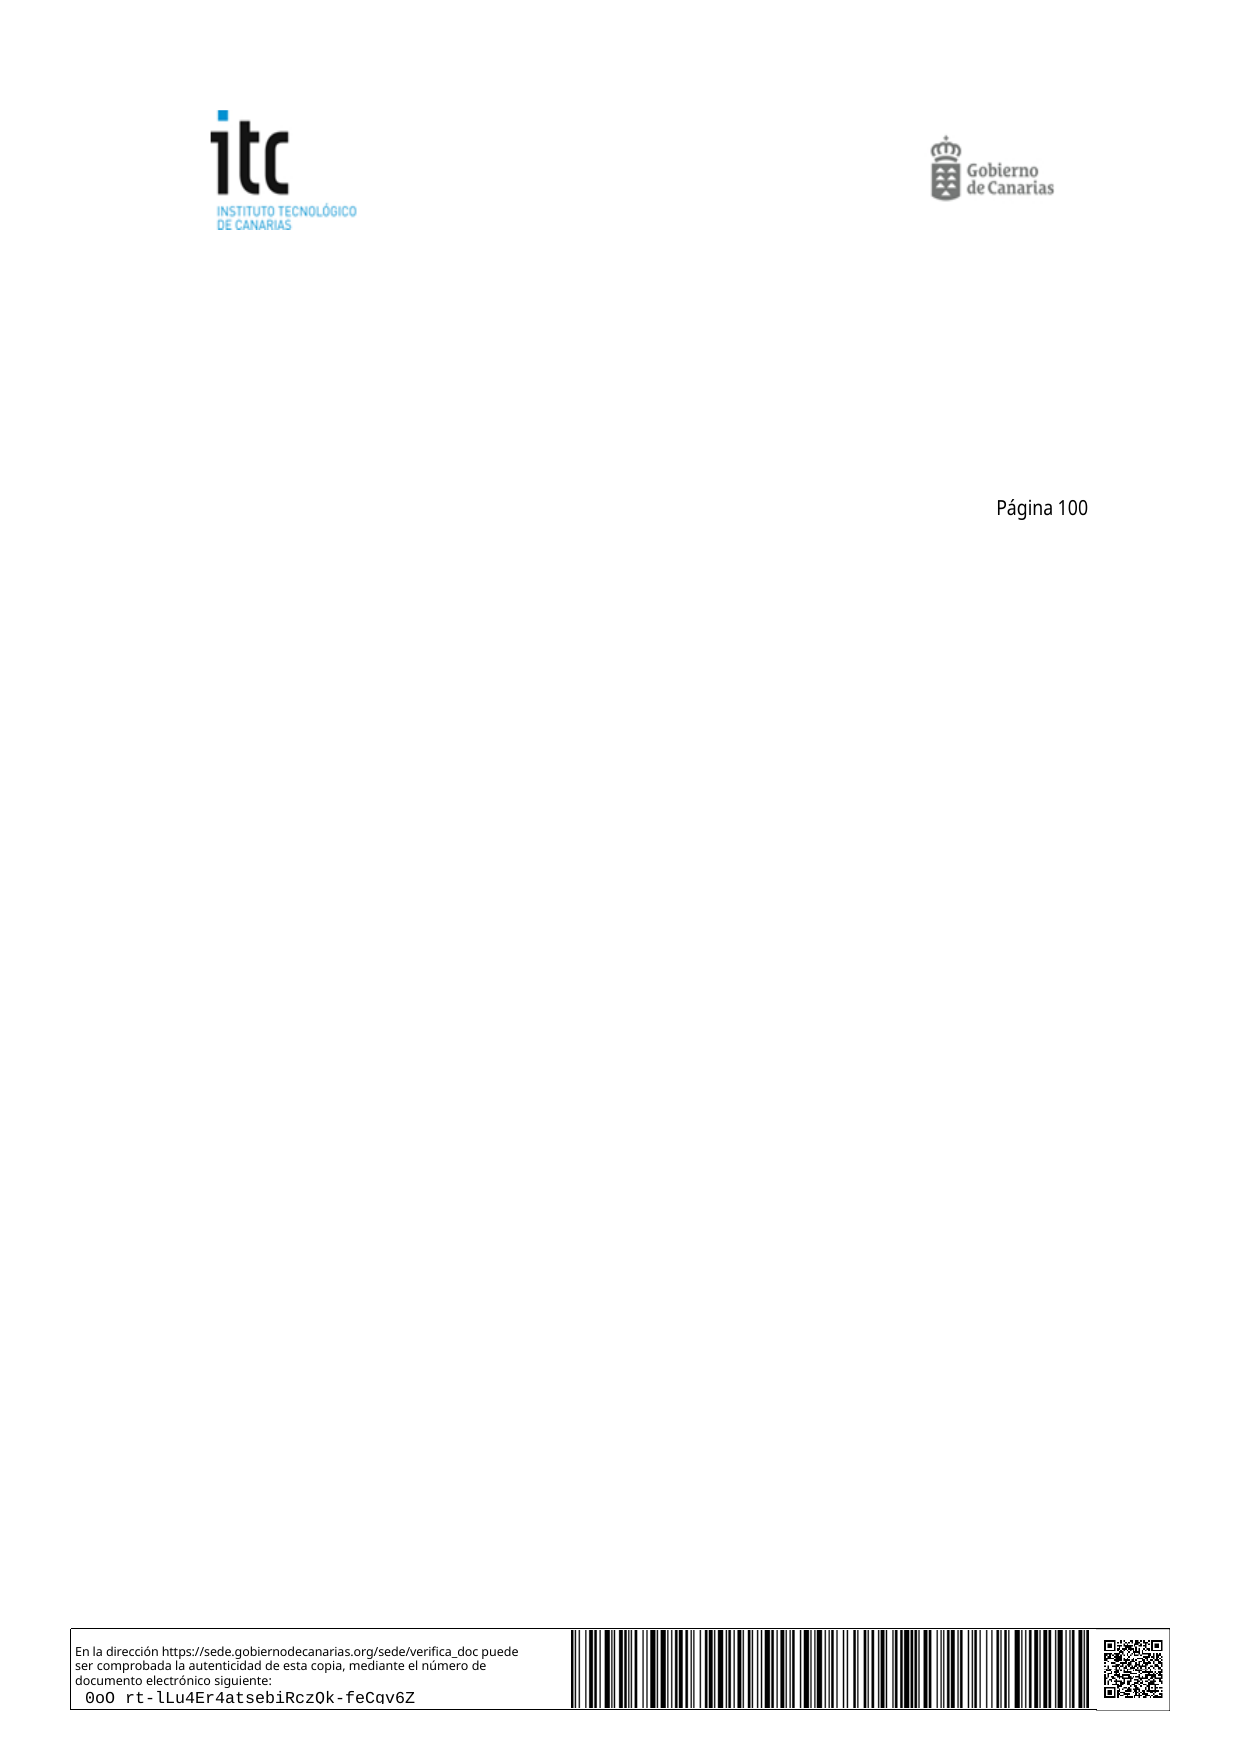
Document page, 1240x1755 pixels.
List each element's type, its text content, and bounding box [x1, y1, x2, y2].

text Página 100 [58, 493, 1088, 521]
